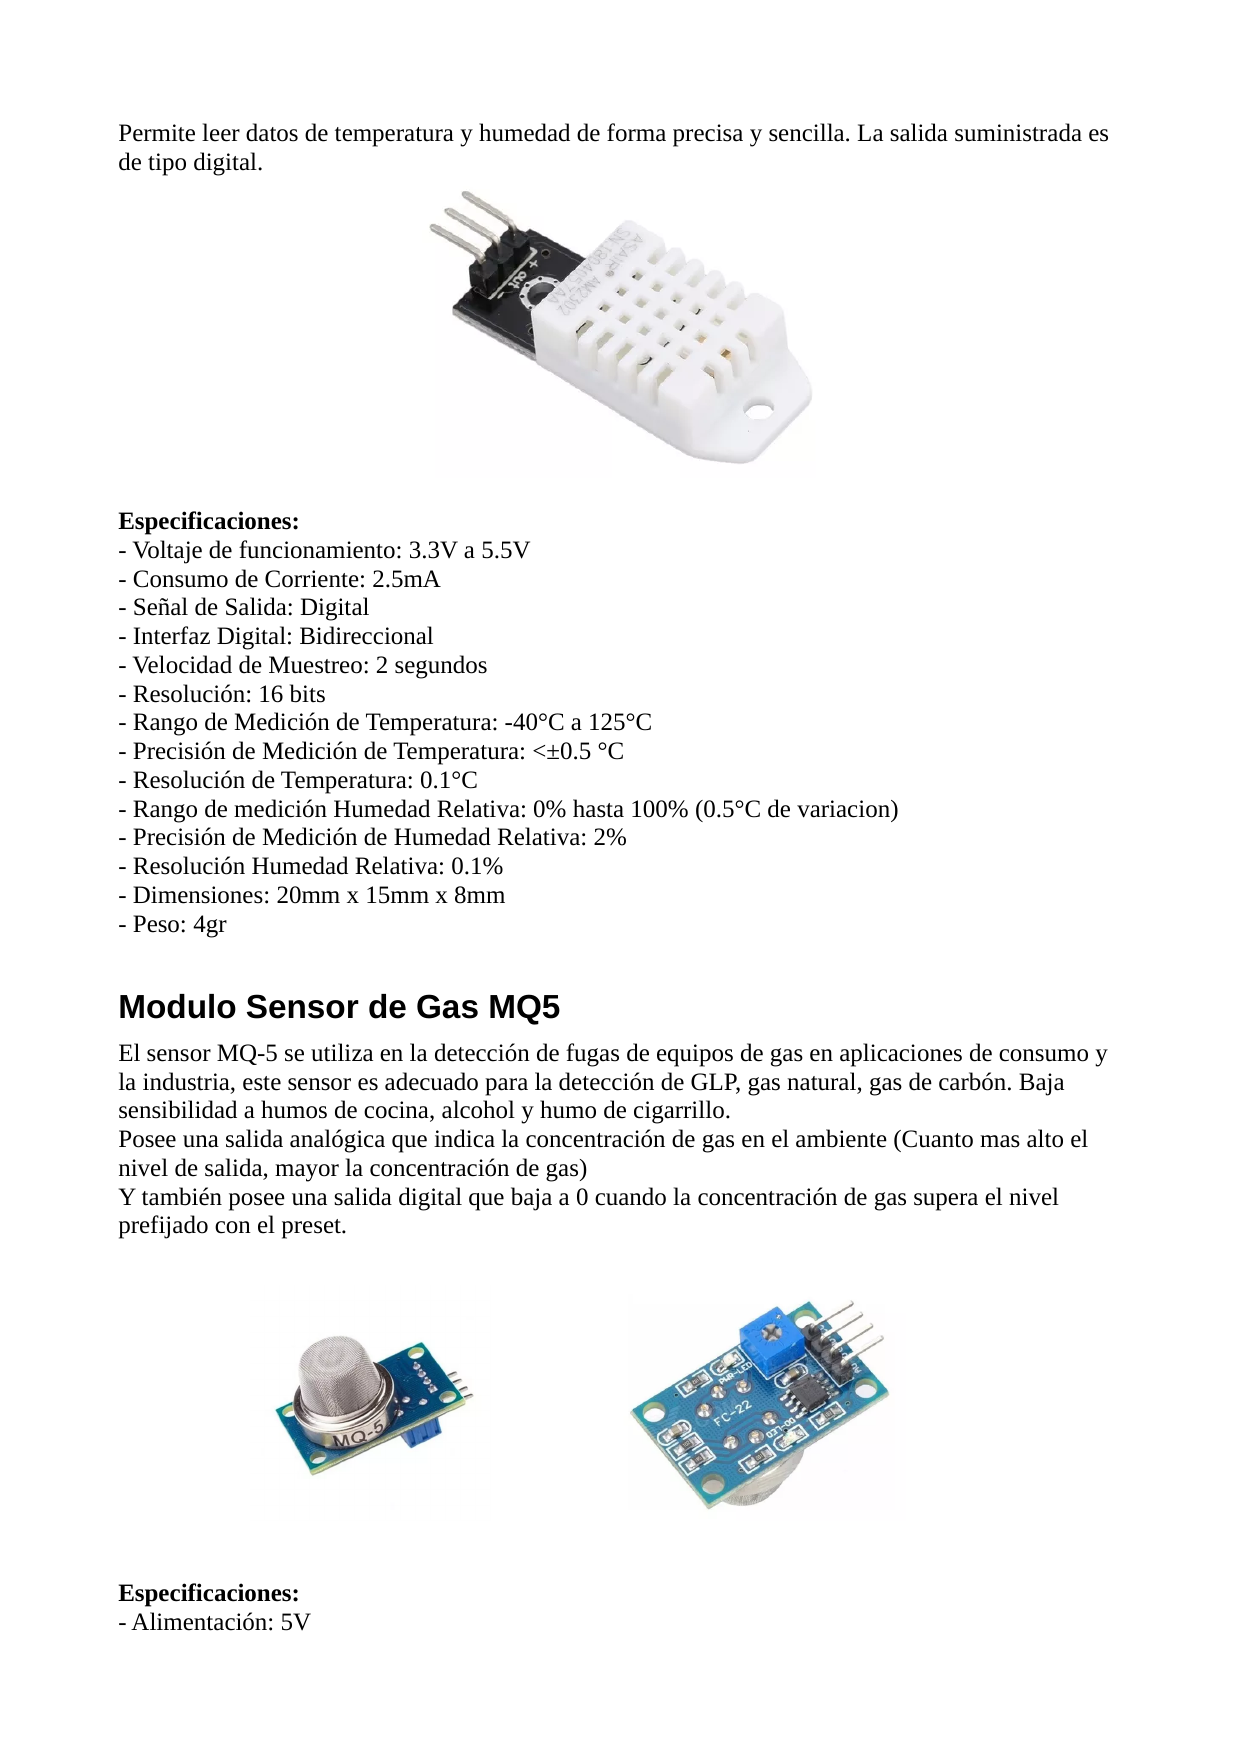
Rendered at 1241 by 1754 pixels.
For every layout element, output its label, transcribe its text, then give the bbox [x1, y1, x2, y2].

text - Dimensiones: 20mm x 15mm x 8mm [118, 880, 1122, 909]
text - Peso: 4gr [118, 909, 1122, 937]
text Especificaciones: [118, 1578, 1122, 1607]
text - Voltaje de funcionamiento: 3.3V a 5.5V [118, 535, 1122, 564]
text - Resolución: 16 bits [118, 679, 1122, 707]
text - Señal de Salida: Digital [118, 592, 1122, 621]
text - Precisión de Medición de Temperatura: <±0.5 °C [118, 736, 1122, 765]
text - Velocidad de Muestreo: 2 segundos [118, 650, 1122, 679]
picture [249, 1285, 491, 1521]
text - Rango de Medición de Temperatura: -40°C a 125°C [118, 707, 1122, 736]
picture [614, 1285, 906, 1521]
text - Resolución de Temperatura: 0.1°C [118, 765, 1122, 794]
text Especificaciones: [118, 506, 1122, 535]
text - Consumo de Corriente: 2.5mA [118, 564, 1122, 592]
text El sensor MQ-5 se utiliza en la detección de fugas de equipos de gas en aplicaciones de consumo y la industria, este sensor es adecuado para la detección de GLP, gas natural, gas de carbón. Baja sensibilidad a humos de cocina, alcohol y humo de cigarrillo. [118, 1038, 1122, 1124]
subtitle Modulo Sensor de Gas MQ5 [118, 987, 1122, 1026]
picture [408, 175, 832, 478]
text - Interfaz Digital: Bidireccional [118, 621, 1122, 650]
text Y también posee una salida digital que baja a 0 cuando la concentración de gas supera el nivel prefijado con el preset. [118, 1182, 1122, 1239]
text - Resolución Humedad Relativa: 0.1% [118, 851, 1122, 880]
text Permite leer datos de temperatura y humedad de forma precisa y sencilla. La salida suministrada es de tipo digital. [118, 118, 1122, 176]
text Posee una salida analógica que indica la concentración de gas en el ambiente (Cuanto mas alto el nivel de salida, mayor la concentración de gas) [118, 1124, 1122, 1182]
text - Alimentación: 5V [118, 1607, 1122, 1635]
text - Rango de medición Humedad Relativa: 0% hasta 100% (0.5°C de variacion) [118, 794, 1122, 822]
text - Precisión de Medición de Humedad Relativa: 2% [118, 822, 1122, 851]
